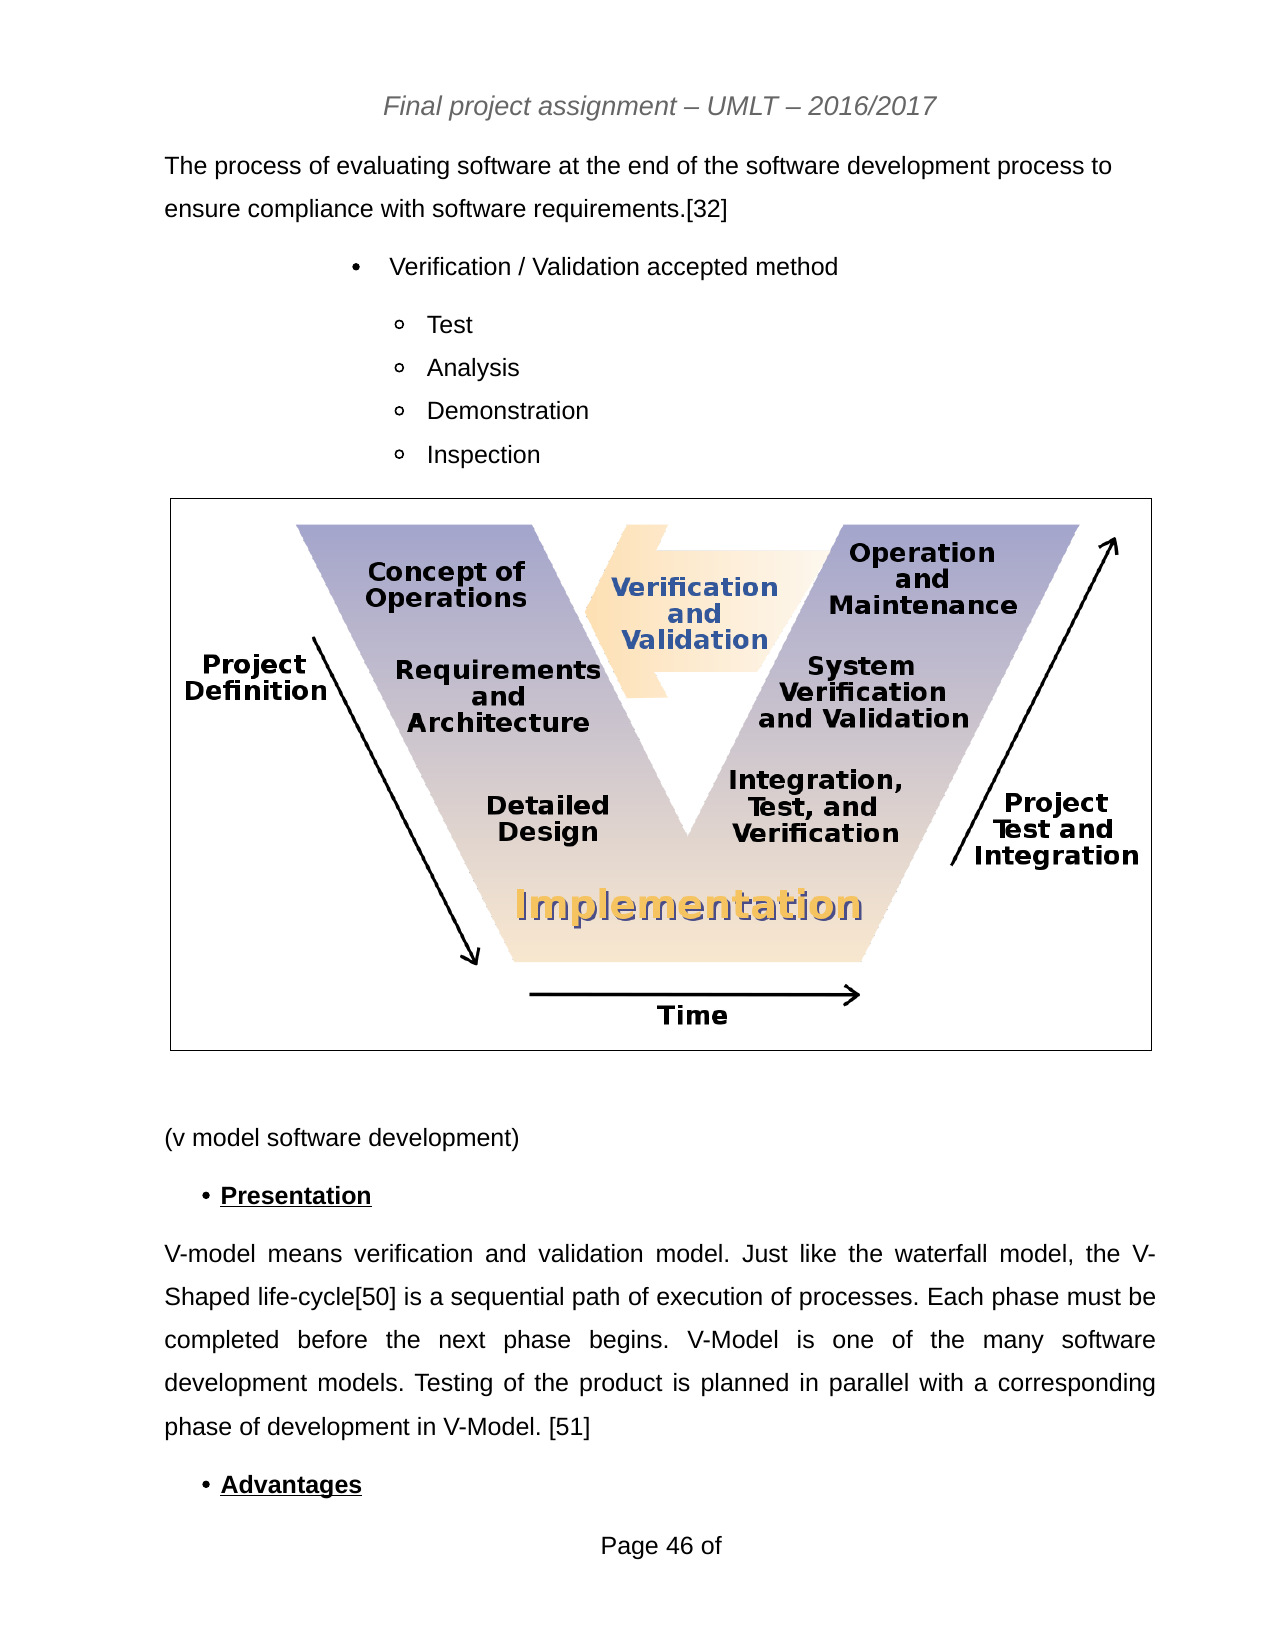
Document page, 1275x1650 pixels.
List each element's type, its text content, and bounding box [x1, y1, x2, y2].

list Demonstration [389, 396, 1158, 425]
picture [173, 500, 1149, 1047]
list Presentation [202, 1181, 1158, 1209]
list Verification / Validation accepted method [352, 252, 1158, 281]
list Test [389, 310, 1158, 339]
list Inspection [389, 439, 1158, 468]
list Advantages [202, 1469, 1158, 1498]
text V-model means verification and validation model. Just like the waterfall model, the V-Shaped life-cycle[50] is a sequential path of execution of processes. Each phase must be completed before the next phase begins. V-Model is one of the many software development models. Testing of the product is planned in parallel with a corresponding phase of development in V-Model. [51] [164, 1239, 1158, 1440]
text (v model software development) [164, 1123, 1158, 1151]
list Analysis [389, 353, 1158, 382]
text The process of evaluating software at the end of the software development process to ensure compliance with software requirements.[32] [164, 151, 1158, 223]
